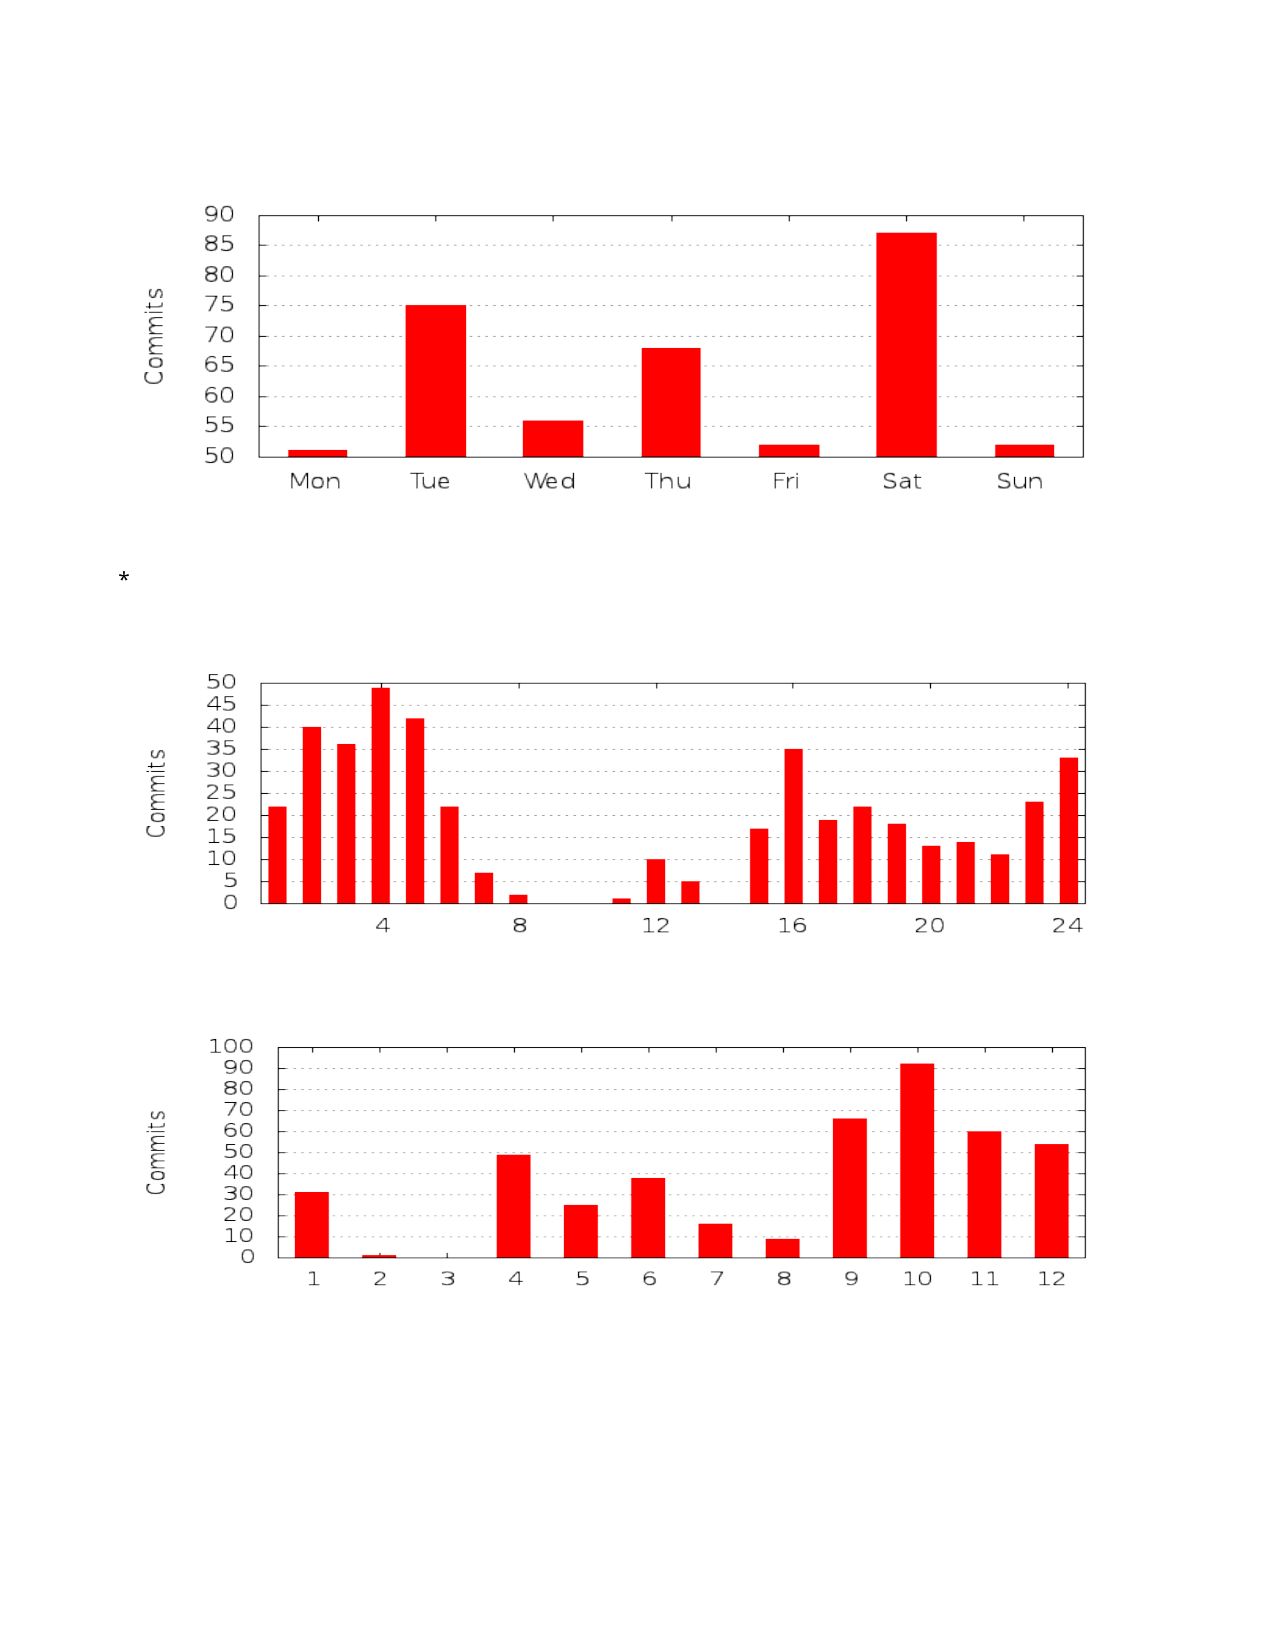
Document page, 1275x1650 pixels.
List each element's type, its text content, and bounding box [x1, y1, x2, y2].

picture [137, 641, 1138, 951]
picture [136, 169, 1136, 509]
picture [137, 1007, 1138, 1303]
text * [118, 566, 1157, 594]
